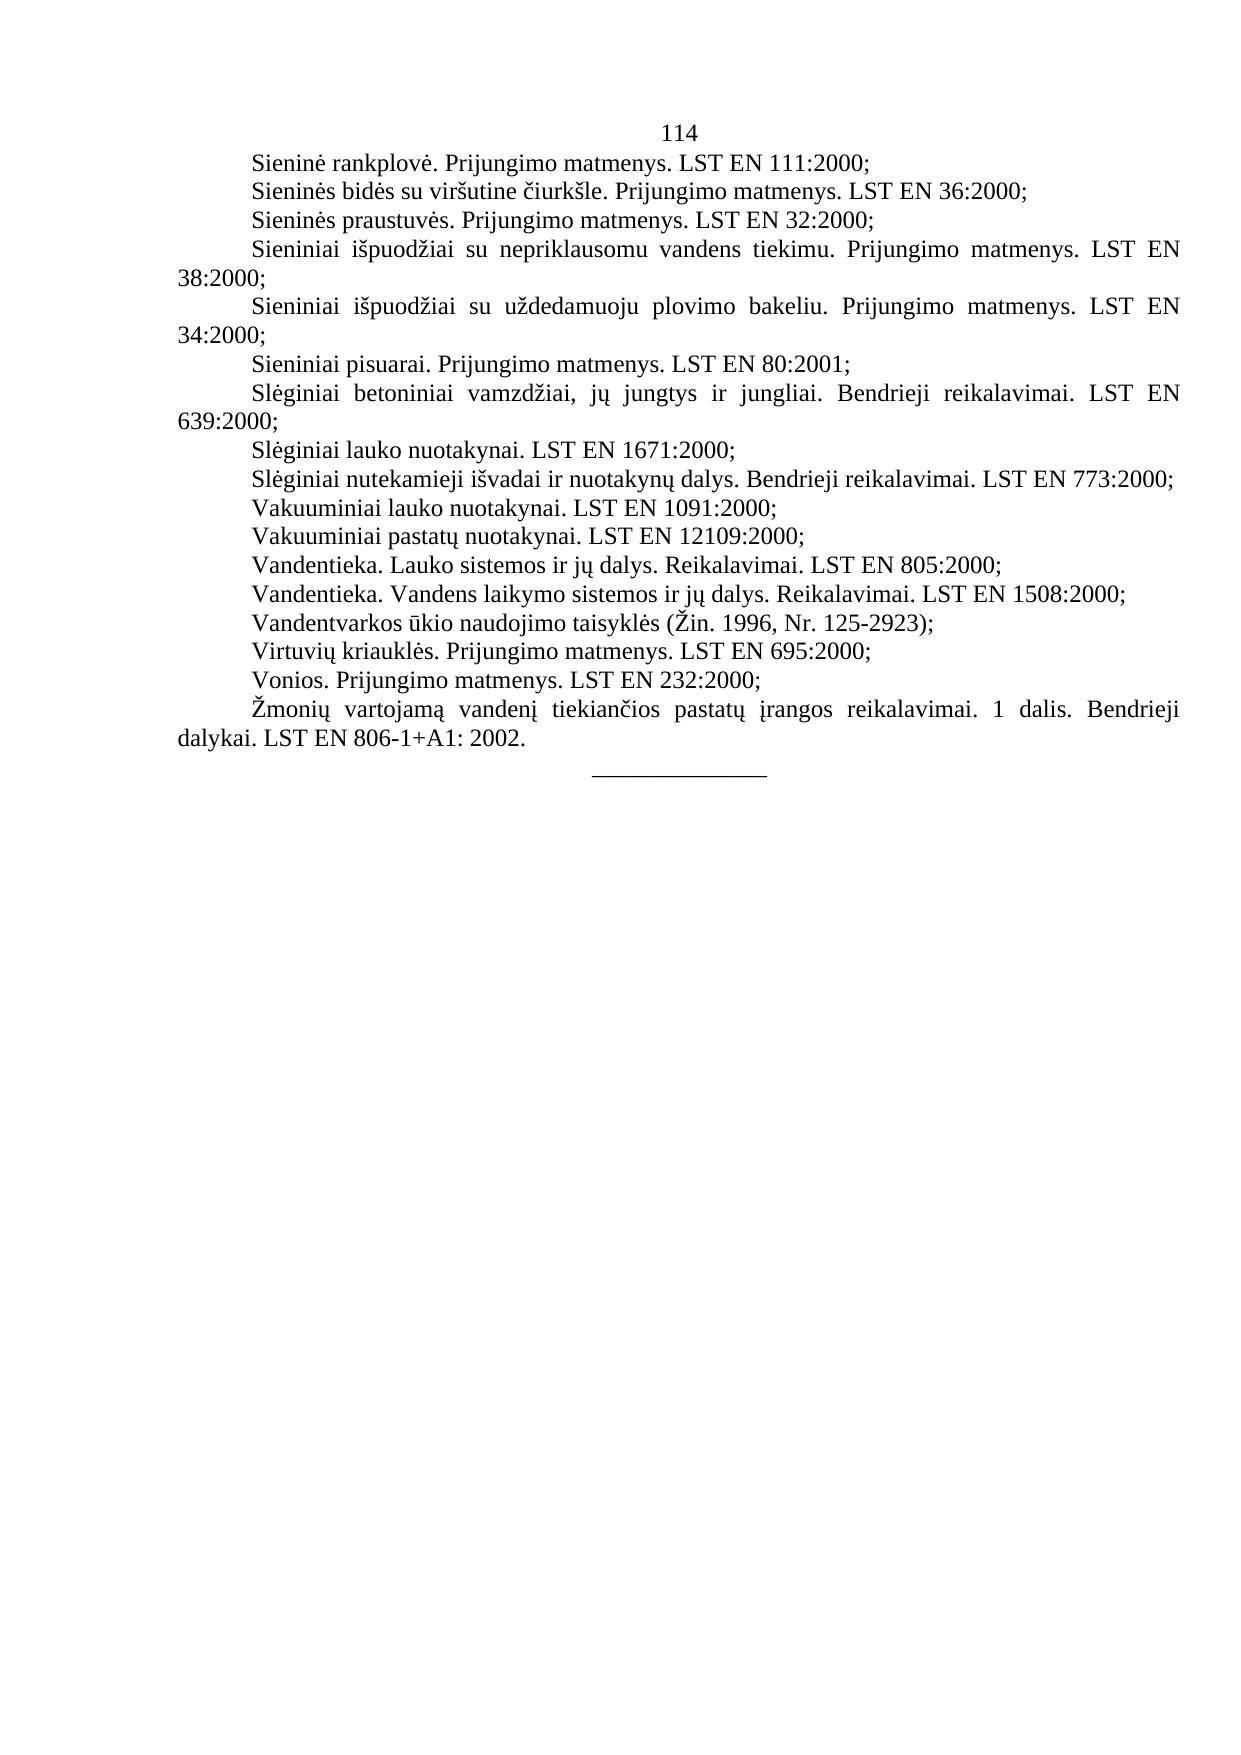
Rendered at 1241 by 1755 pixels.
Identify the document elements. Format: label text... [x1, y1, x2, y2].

text Virtuvių kriauklės. Prijungimo matmenys. LST EN 695:2000; [177, 636, 1181, 665]
text Slėginiai betoniniai vamzdžiai, jų jungtys ir jungliai. Bendrieji reikalavimai. LST EN 639:2000; [177, 378, 1181, 435]
text Slėginiai lauko nuotakynai. LST EN 1671:2000; [177, 435, 1181, 464]
text Vandentvarkos ūkio naudojimo taisyklės (Žin. 1996, Nr. 125-2923); [177, 608, 1181, 636]
text Sieniniai pisuarai. Prijungimo matmenys. LST EN 80:2001; [177, 349, 1181, 378]
text ______________ [177, 751, 1181, 780]
text Sieninės praustuvės. Prijungimo matmenys. LST EN 32:2000; [177, 205, 1181, 234]
text Vakuuminiai lauko nuotakynai. LST EN 1091:2000; [177, 493, 1181, 521]
text Sieniniai išpuodžiai su uždedamuoju plovimo bakeliu. Prijungimo matmenys. LST EN 34:2000; [177, 291, 1181, 349]
text Vandentieka. Vandens laikymo sistemos ir jų dalys. Reikalavimai. LST EN 1508:2000; [177, 579, 1181, 608]
text Žmonių vartojamą vandenį tiekiančios pastatų įrangos reikalavimai. 1 dalis. Bendrieji dalykai. LST EN 806-1+A1: 2002. [177, 694, 1181, 751]
text Sieninė rankplovė. Prijungimo matmenys. LST EN 111:2000; [177, 148, 1181, 176]
text Vonios. Prijungimo matmenys. LST EN 232:2000; [177, 665, 1181, 694]
text Slėginiai nutekamieji išvadai ir nuotakynų dalys. Bendrieji reikalavimai. LST EN 773:2000; [177, 464, 1181, 493]
text Vakuuminiai pastatų nuotakynai. LST EN 12109:2000; [177, 521, 1181, 550]
text Vandentieka. Lauko sistemos ir jų dalys. Reikalavimai. LST EN 805:2000; [177, 550, 1181, 579]
text Sieniniai išpuodžiai su nepriklausomu vandens tiekimu. Prijungimo matmenys. LST EN 38:2000; [177, 234, 1181, 291]
text Sieninės bidės su viršutine čiurkšle. Prijungimo matmenys. LST EN 36:2000; [177, 176, 1181, 205]
